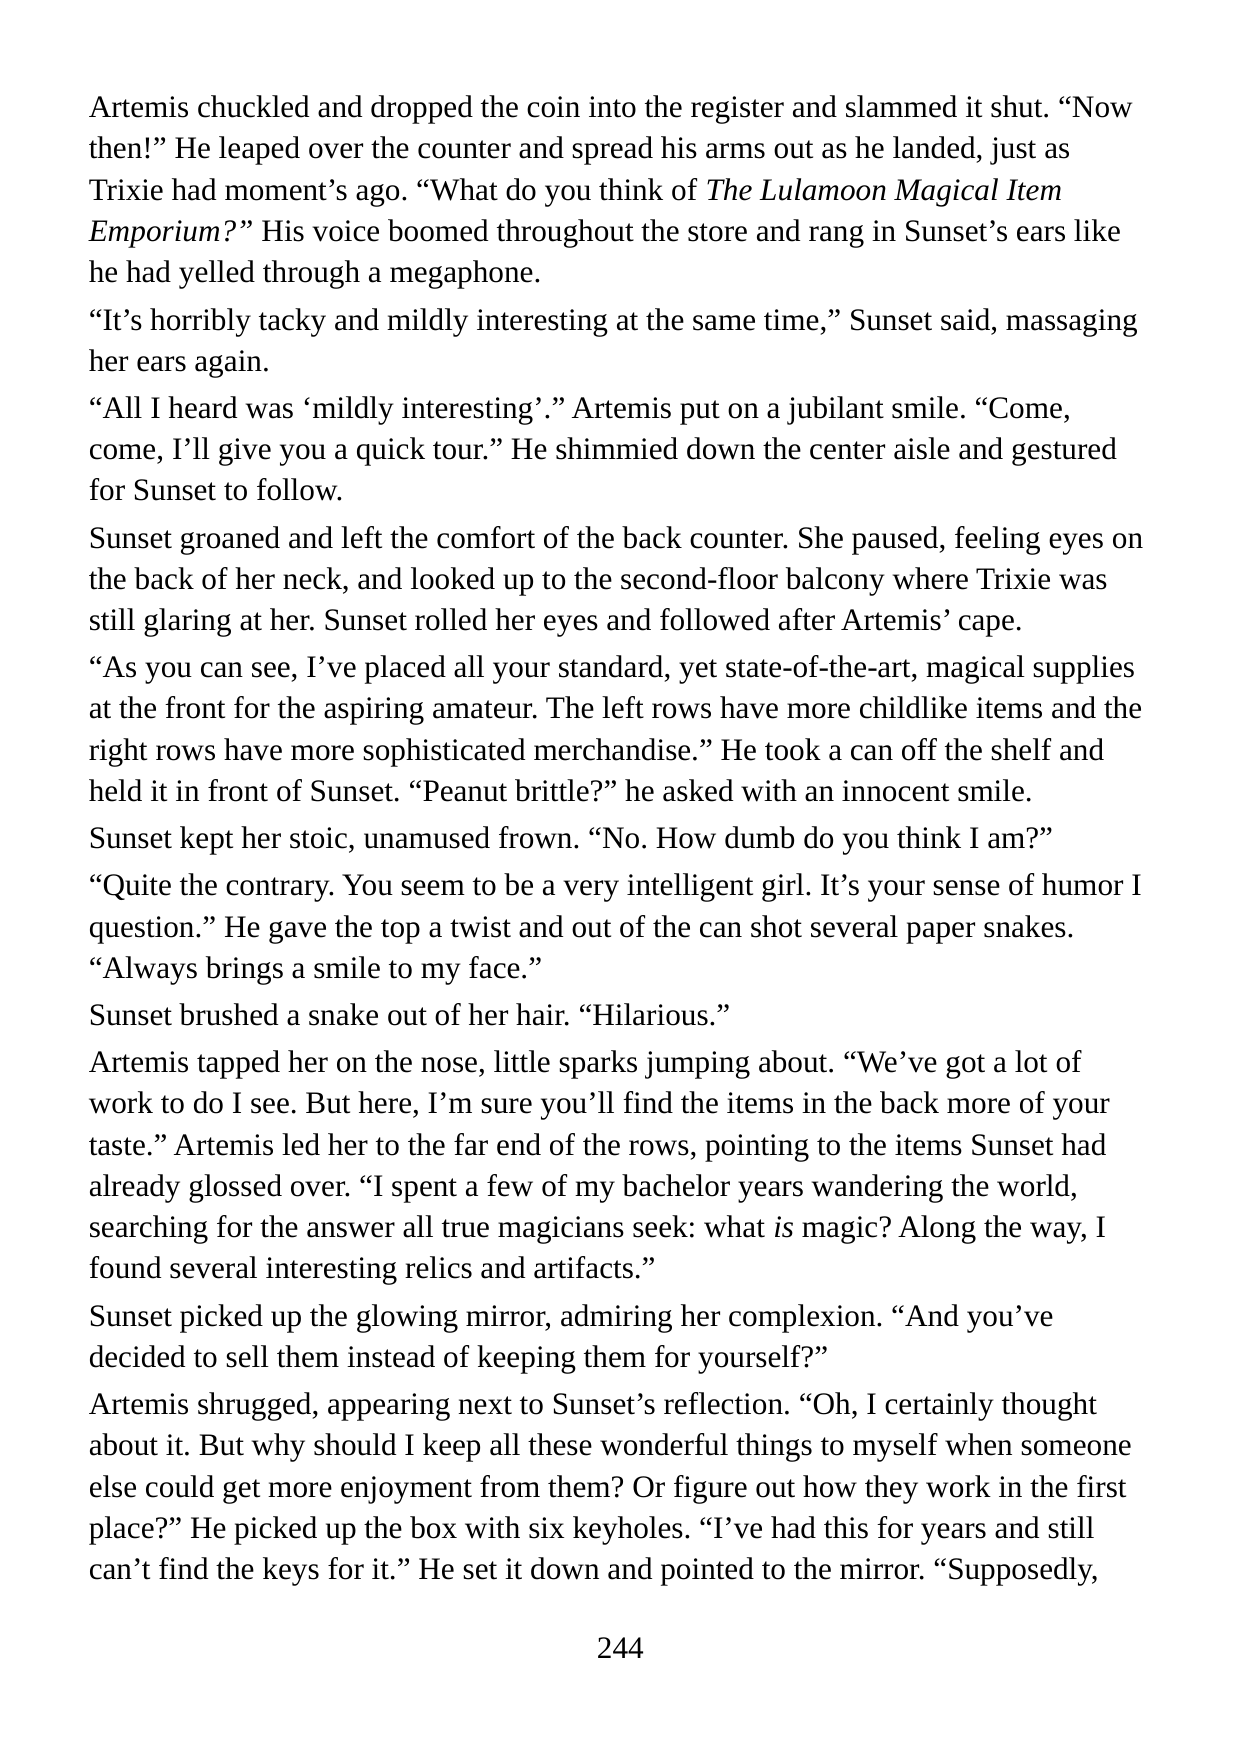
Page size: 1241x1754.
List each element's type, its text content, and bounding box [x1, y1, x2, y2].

text Artemis tapped her on the nose, little sparks jumping about. “We’ve got a lot of work to do I see. But here, I’m sure you’ll find the items in the back more of your taste.” Artemis led her to the far end of the rows, pointing to the items Sunset had already glossed over. “I spent a few of my bachelor years wandering the world, searching for the answer all true magicians seek: what is magic? Along the way, I found several interesting relics and artifacts.” [88, 1043, 1152, 1286]
text Sunset picked up the glowing mirror, admiring her complexion. “And you’ve decided to sell them instead of keeping them for yourself?” [88, 1297, 1152, 1374]
text Sunset brushed a snake out of her hair. “Hilarious.” [88, 996, 1152, 1032]
text Sunset kept her stoic, unamused frown. “No. How dumb do you think I am?” [88, 819, 1152, 855]
text Sunset groaned and left the comfort of the back counter. She paused, feeling eyes on the back of her neck, and looked up to the second-floor balcony where Trixie was still glaring at her. Sunset rolled her eyes and followed after Artemis’ cape. [88, 519, 1152, 637]
text “As you can see, I’ve placed all your standard, yet state-of-the-art, magical supplies at the front for the aspiring amateur. The left rows have more childlike items and the right rows have more sophisticated merchandise.” He took a can off the shelf and held it in front of Sunset. “Peanut brittle?” he asked with an innocent smile. [88, 648, 1152, 808]
text “Quite the contrary. You seem to be a very intelligent girl. It’s your sense of humor I question.” He gave the top a twist and out of the can shot several paper snakes. “Always brings a smile to my face.” [88, 867, 1152, 985]
text “It’s horribly tacky and mildly interesting at the same time,” Sunset said, massaging her ears again. [88, 301, 1152, 378]
text Artemis shrugged, appearing next to Sunset’s reflection. “Oh, I certainly thought about it. But why should I keep all these wonderful things to myself when someone else could get more enjoyment from them? Or figure out how they work in the first place?” He picked up the box with six keyholes. “I’ve had this for years and still can’t find the keys for it.” He set it down and pointed to the mirror. “Supposedly, [88, 1385, 1152, 1586]
text Artemis chuckled and dropped the coin into the register and slammed it shut. “Now then!” He leaped over the counter and spread his arms out as he landed, just as Trixie had moment’s ago. “What do you think of The Lulamoon Magical Item Emporium?” His voice boomed throughout the store and rang in Sunset’s ears like he had yelled through a megaphone. [88, 88, 1152, 289]
text “All I heard was ‘mildly interesting’.” Artemis put on a jubilant smile. “Come, come, I’ll give you a quick tour.” He shimmied down the center aisle and gestured for Sunset to follow. [88, 389, 1152, 508]
